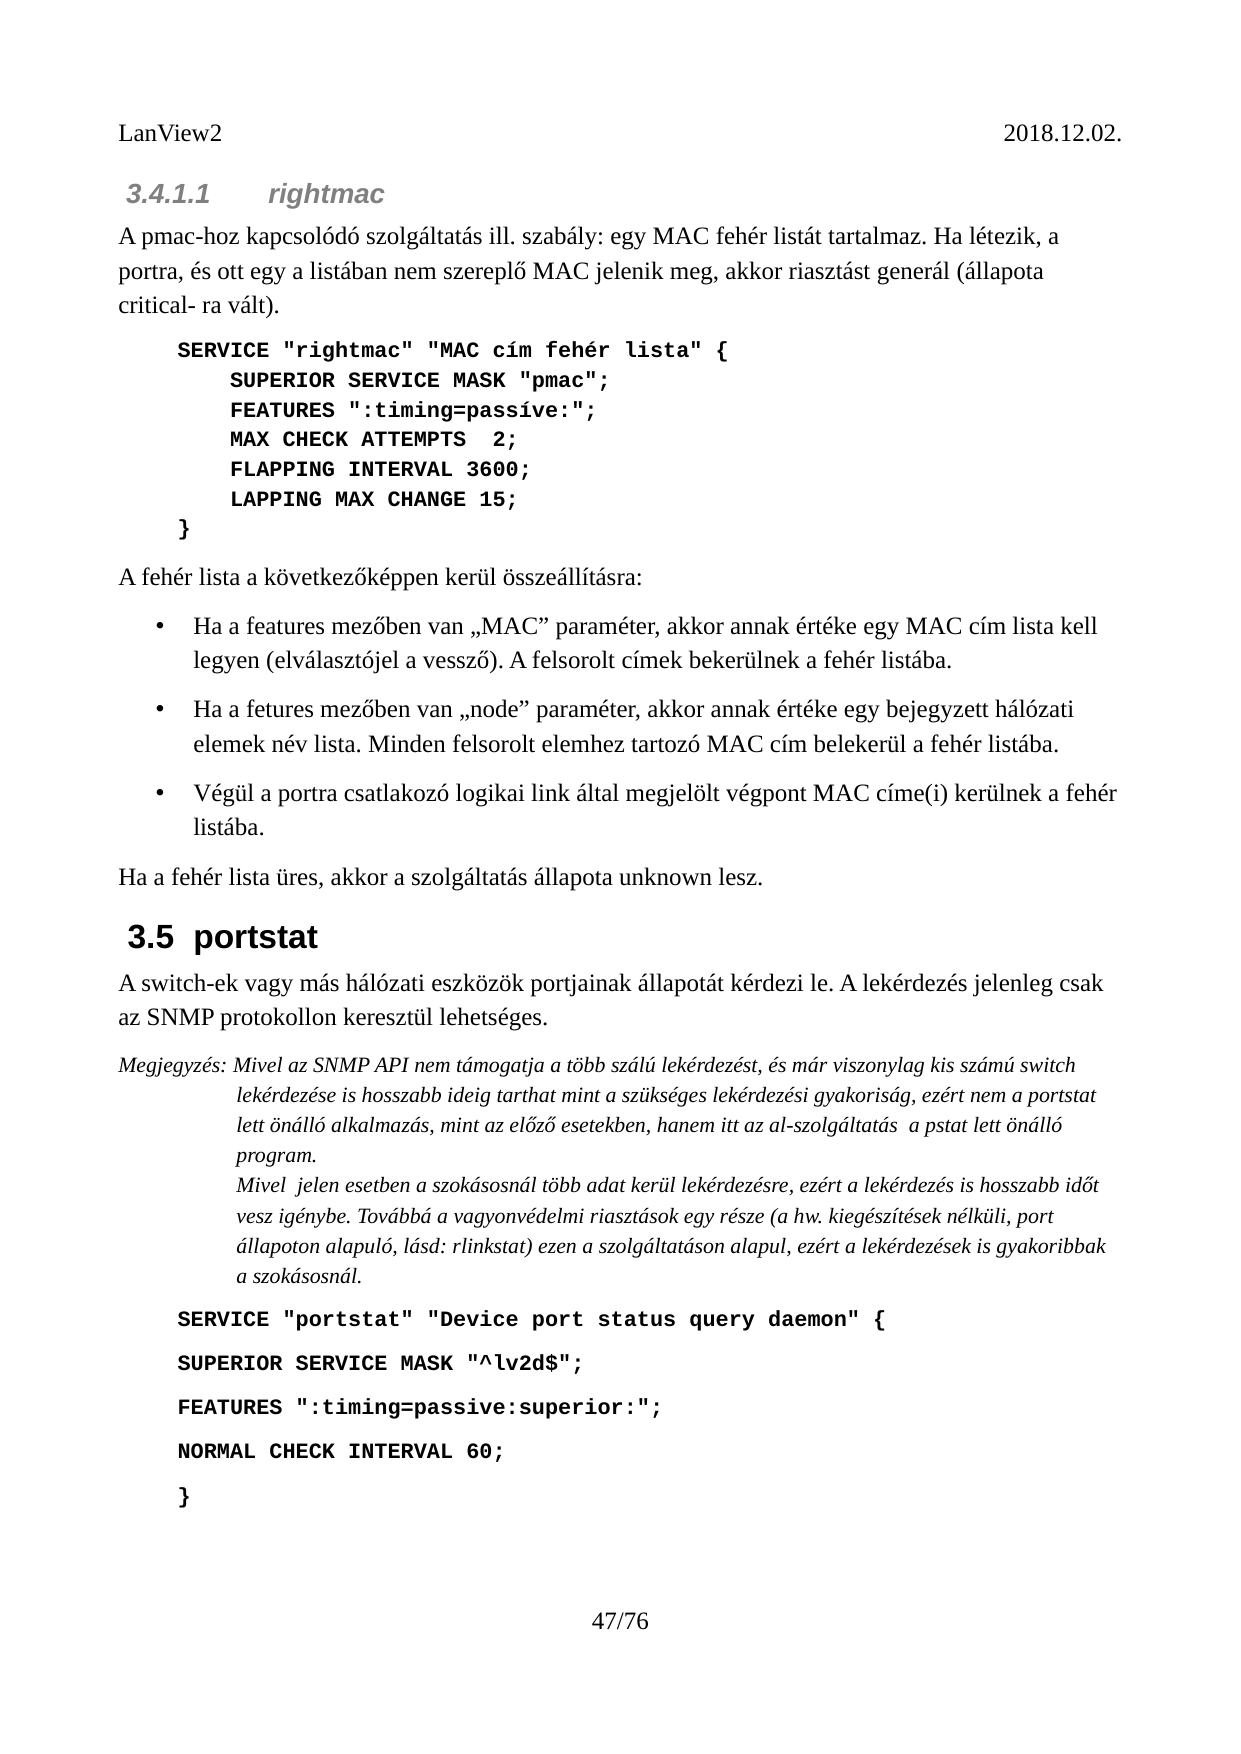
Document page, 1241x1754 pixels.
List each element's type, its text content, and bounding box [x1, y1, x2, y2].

text Ha a fehér lista üres, akkor a szolgáltatás állapota unknown lesz. [118, 862, 1122, 890]
subtitle portstat [118, 917, 1122, 956]
list Végül a portra csatlakozó logikai link által megjelölt végpont MAC címe(i) kerülnek a fehér listába. [156, 778, 1122, 841]
text NORMAL CHECK INTERVAL 60; [177, 1441, 1122, 1465]
text SUPERIOR SERVICE MASK "^lv2d$"; [177, 1352, 1122, 1377]
text Megjegyzés: Mivel az SNMP API nem támogatja a több szálú lekérdezést, és már viszonylag kis számú switch lekérdezése is hosszabb ideig tarthat mint a szükséges lekérdezési gyakoriság, ezért nem a portstat lett önálló alkalmazás, mint az előző esetekben, hanem itt az al-szolgáltatás a pstat lett önálló program. Mivel jelen esetben a szokásosnál több adat kerül lekérdezésre, ezért a lekérdezés is hosszabb időt vesz igénybe. Továbbá a vagyonvédelmi riasztások egy része (a hw. kiegészítések nélküli, port állapoton alapuló, lásd: rlinkstat) ezen a szolgáltatáson alapul, ezért a lekérdezések is gyakoribbak a szokásosnál. [118, 1052, 1122, 1288]
subtitle rightmac [118, 177, 1122, 209]
text A switch-ek vagy más hálózati eszközök portjainak állapotát kérdezi le. A lekérdezés jelenleg csak az SNMP protokollon keresztül lehetséges. [118, 968, 1122, 1031]
text A fehér lista a következőképpen kerül összeállításra: [118, 562, 1122, 591]
text A pmac-hoz kapcsolódó szolgáltatás ill. szabály: egy MAC fehér listát tartalmaz. Ha létezik, a portra, és ott egy a listában nem szereplő MAC jelenik meg, akkor riasztást generál (állapota critical- ra vált). [118, 221, 1122, 319]
text SERVICE "portstat" "Device port status query daemon" { [177, 1308, 1122, 1333]
text FEATURES ":timing=passive:superior:"; [177, 1396, 1122, 1421]
text } [177, 1485, 1122, 1510]
list Ha a features mezőben van „MAC” paraméter, akkor annak értéke egy MAC cím lista kell legyen (elválasztójel a vessző). A felsorolt címek bekerülnek a fehér listába. [156, 611, 1122, 674]
text SERVICE "rightmac" "MAC cím fehér lista" { SUPERIOR SERVICE MASK "pmac"; FEATURES ":timing=passíve:"; MAX CHECK ATTEMPTS 2; FLAPPING INTERVAL 3600; LAPPING MAX CHANGE 15; } [177, 339, 1122, 542]
list Ha a fetures mezőben van „node” paraméter, akkor annak értéke egy bejegyzett hálózati elemek név lista. Minden felsorolt elemhez tartozó MAC cím belekerül a fehér listába. [156, 694, 1122, 758]
